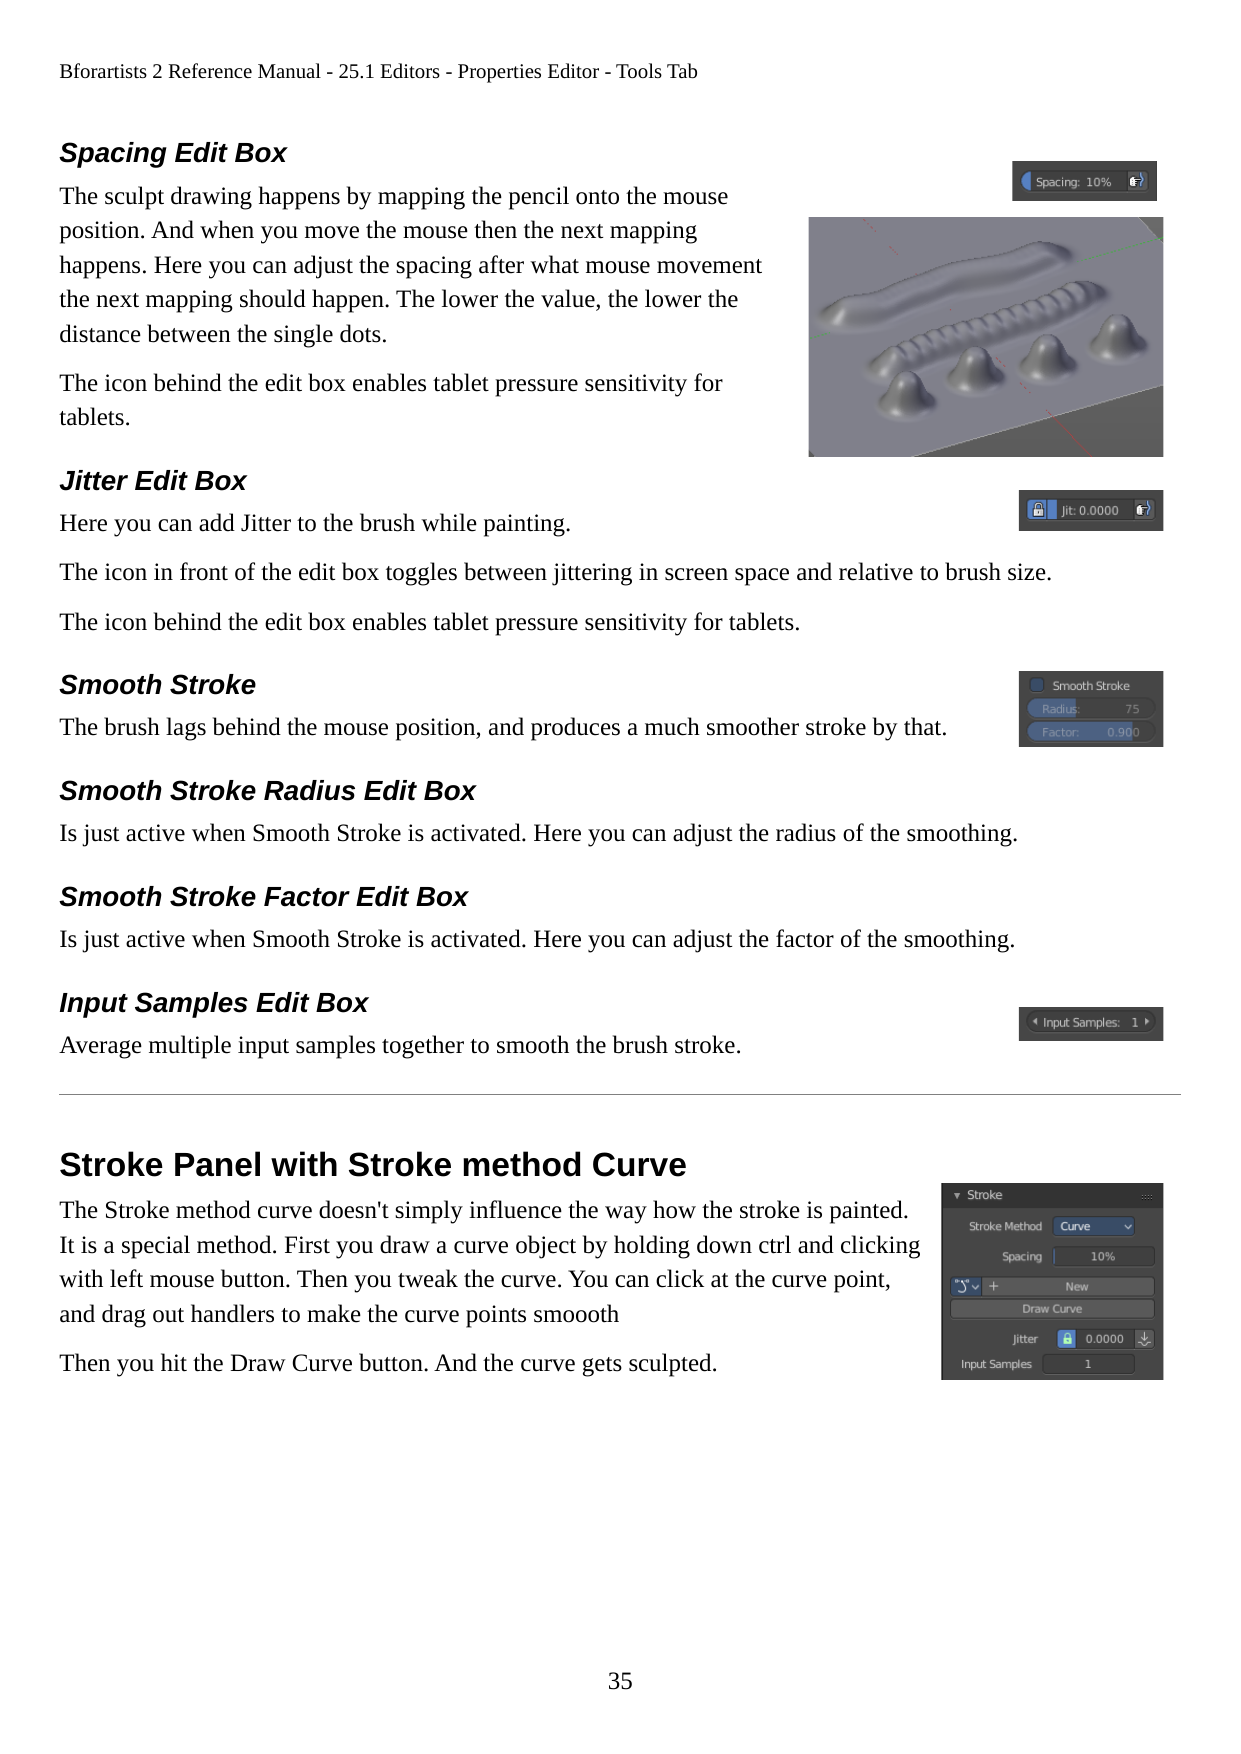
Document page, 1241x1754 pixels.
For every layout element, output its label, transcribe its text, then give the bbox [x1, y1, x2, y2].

subtitle Stroke Panel with Stroke method Curve [59, 1144, 1181, 1183]
picture [1018, 671, 1164, 747]
text The Stroke method curve doesn't simply influence the way how the stroke is painted. It is a special method. First you draw a curve object by holding down ctrl and clicking with left mouse button. Then you tweak the curve. You can click at the curve point, and drag out handlers to make the curve points smoooth [59, 1196, 941, 1328]
subtitle Smooth Stroke Radius Edit Box [59, 774, 1181, 806]
text The icon behind the edit box enables tablet pressure sensitivity for tablets. [59, 607, 1181, 635]
picture [808, 217, 1164, 457]
subtitle Input Samples Edit Box [59, 986, 1181, 1018]
picture [1018, 1007, 1164, 1041]
subtitle Spacing Edit Box [59, 137, 1181, 168]
text Is just active when Smooth Stroke is activated. Here you can adjust the factor of the smoothing. [59, 924, 1181, 953]
text The brush lags behind the mouse position, and produces a much smoother stroke by that. [59, 712, 1018, 741]
text Average multiple input samples together to smooth the brush stroke. [59, 1030, 1181, 1059]
picture [1018, 490, 1164, 531]
text The icon in front of the edit box toggles between jittering in screen space and relative to brush size. [59, 557, 1181, 586]
text Here you can add Jitter to the brush while painting. [59, 508, 1181, 537]
text The icon behind the edit box enables tablet pressure sensitivity for tablets. [59, 368, 808, 431]
text The sculpt drawing happens by mapping the pencil onto the mouse position. And when you move the mouse then the next mapping happens. Here you can adjust the spacing after what mouse movement the next mapping should happen. The lower the value, the lower the distance between the single dots. [59, 181, 1181, 348]
text Then you hit the Draw Curve button. And the curve gets sculpted. [59, 1348, 941, 1377]
picture [941, 1183, 1164, 1380]
subtitle Jitter Edit Box [59, 464, 1181, 496]
text Is just active when Smooth Stroke is activated. Here you can adjust the radius of the smoothing. [59, 818, 1181, 847]
subtitle Smooth Stroke [59, 668, 1181, 700]
subtitle Smooth Stroke Factor Edit Box [59, 880, 1181, 912]
picture [1012, 161, 1157, 201]
